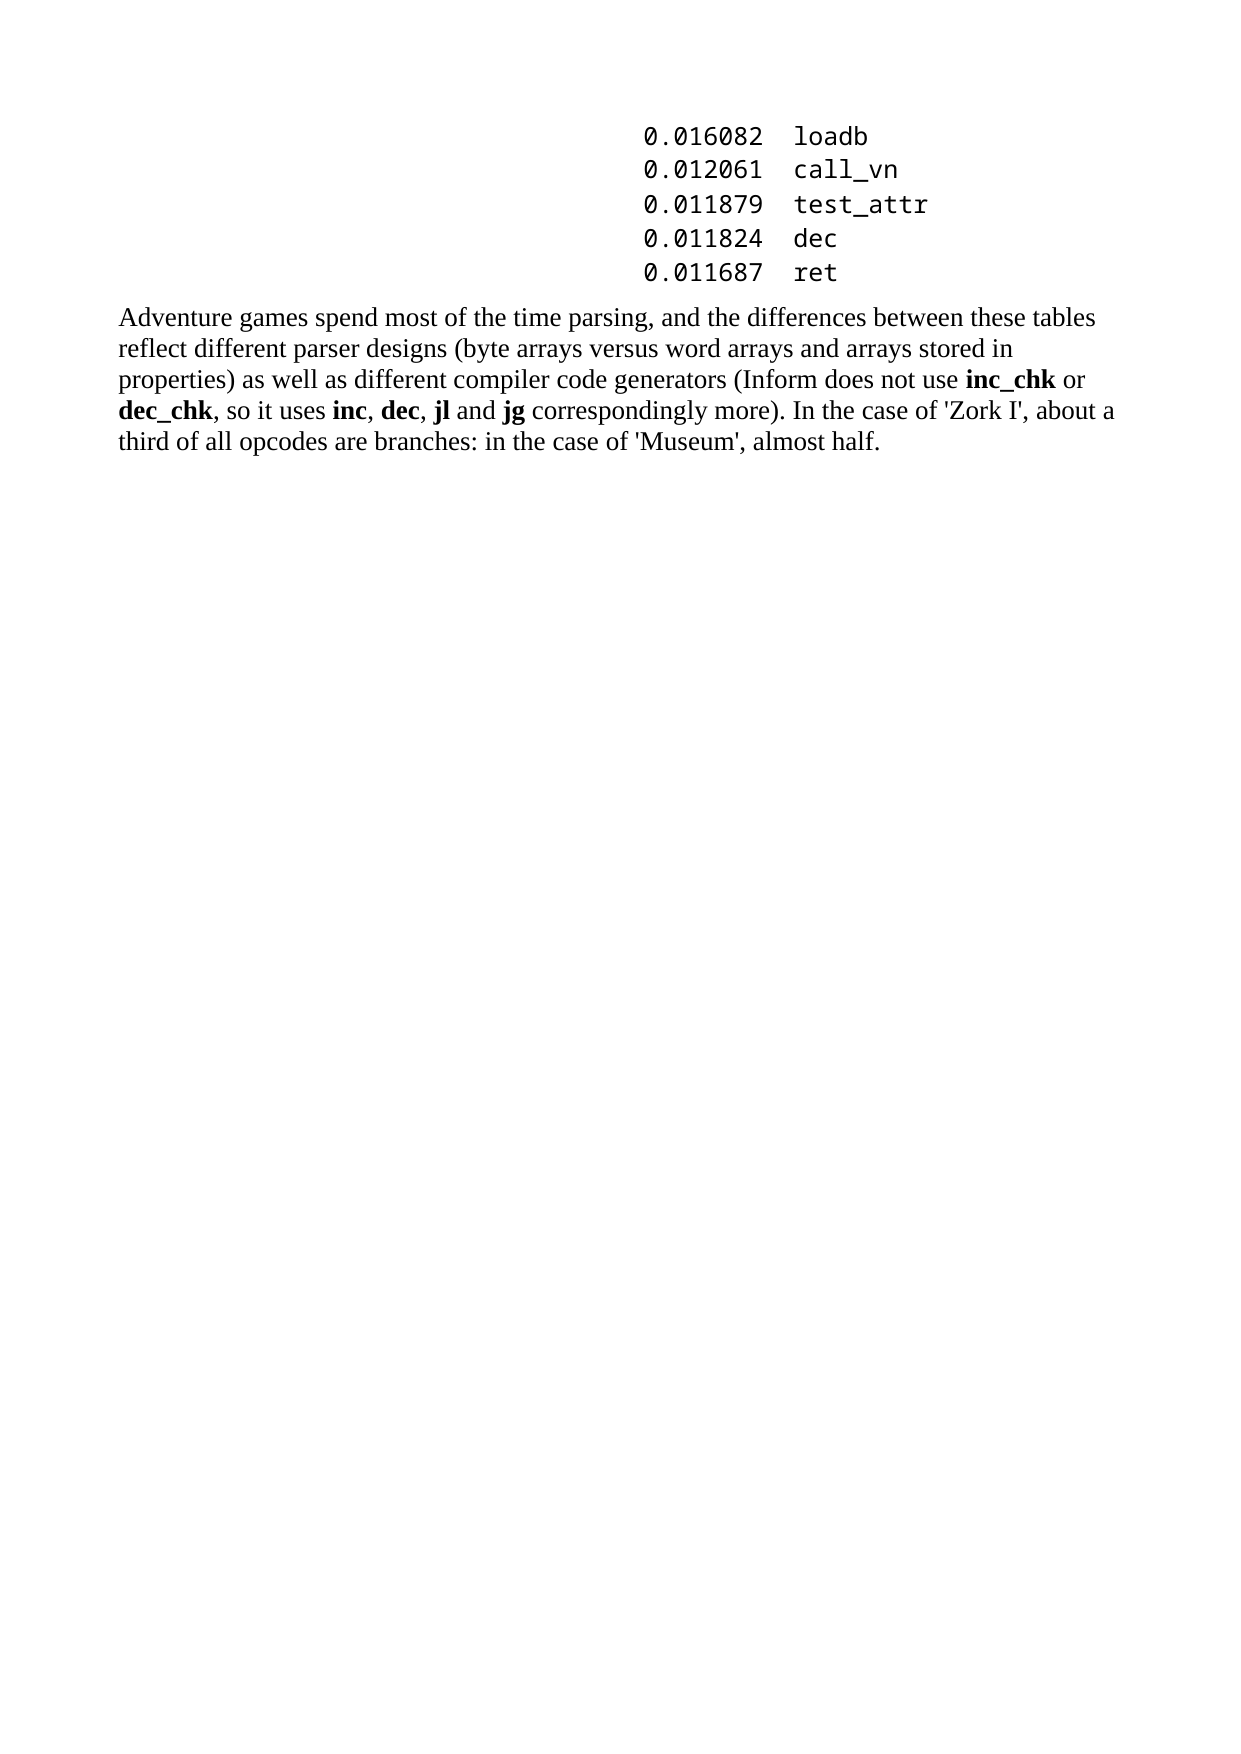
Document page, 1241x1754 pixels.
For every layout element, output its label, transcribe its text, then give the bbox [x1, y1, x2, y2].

text Adventure games spend most of the time parsing, and the differences between these tables reflect different parser designs (byte arrays versus word arrays and arrays stored in properties) as well as different compiler code generators (Inform does not use inc_chk or dec_chk, so it uses inc, dec, jl and jg correspondingly more). In the case of 'Zork I', about a third of all opcodes are branches: in the case of 'Museum', almost half. [118, 301, 1122, 457]
text 0.016082 loadb 0.012061 call_vn 0.011879 test_attr 0.011824 dec 0.011687 ret [118, 118, 1122, 288]
